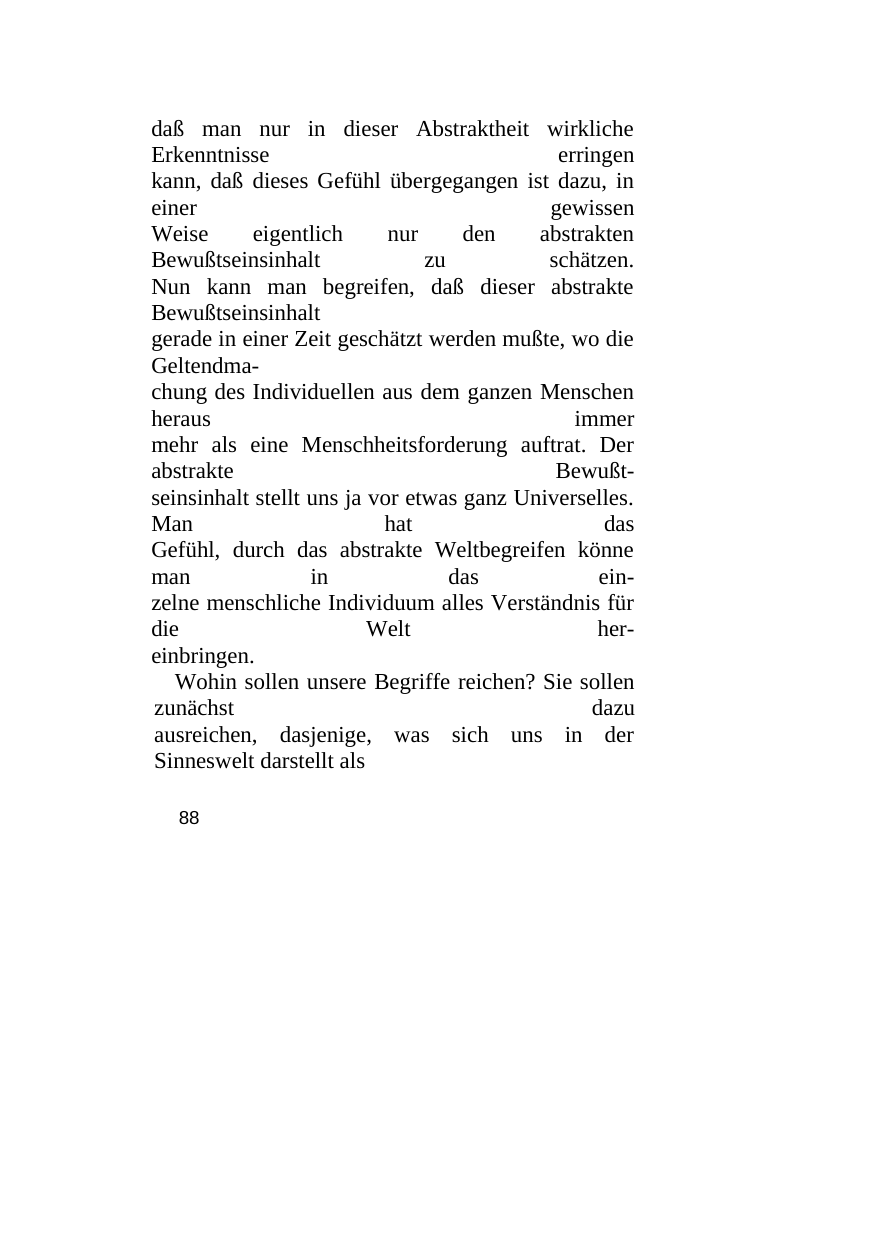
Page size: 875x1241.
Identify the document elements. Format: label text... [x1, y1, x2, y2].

text daß man nur in dieser Abstraktheit wirkliche Erkenntnisse erringen kann, daß dieses Gefühl übergegangen ist dazu, in einer gewissen Weise eigentlich nur den abstrakten Bewußtseinsinhalt zu schätzen. Nun kann man begreifen, daß dieser abstrakte Bewußtseinsinhalt gerade in einer Zeit geschätzt werden mußte, wo die Geltendma- chung des Individuellen aus dem ganzen Menschen heraus immer mehr als eine Menschheitsforderung auftrat. Der abstrakte Bewußt- seinsinhalt stellt uns ja vor etwas ganz Universelles. Man hat das Gefühl, durch das abstrakte Weltbegreifen könne man in das ein- zelne menschliche Individuum alles Verständnis für die Welt her- einbringen. [151, 115, 634, 668]
text Wohin sollen unsere Begriffe reichen? Sie sollen zunächst dazu ausreichen, dasjenige, was sich uns in der Sinneswelt darstellt als [154, 668, 635, 773]
text 88 [178, 807, 635, 828]
